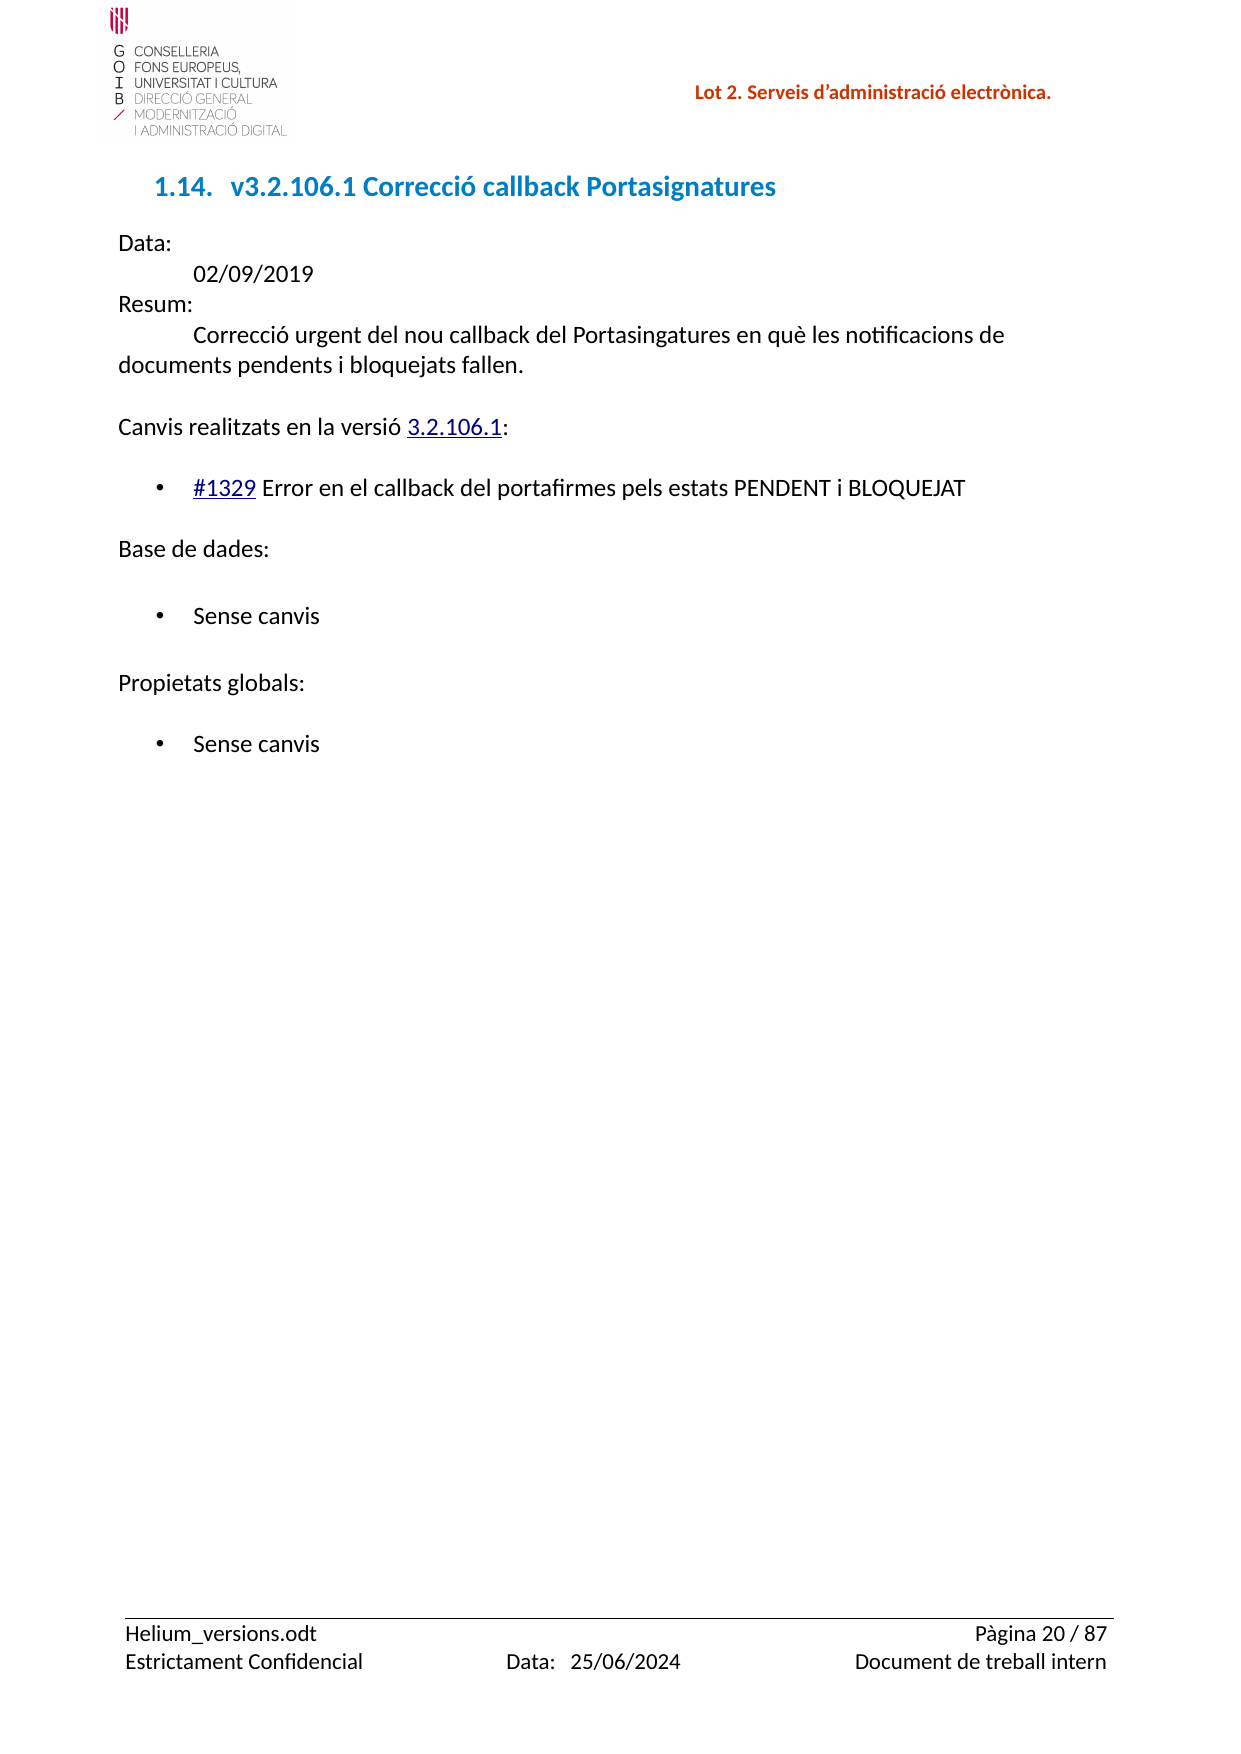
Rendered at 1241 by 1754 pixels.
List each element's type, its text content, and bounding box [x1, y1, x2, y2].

subtitle v3.2.106.1 Correcció callback Portasignatures [153, 168, 1122, 204]
text Resum: [118, 289, 1122, 319]
text Data: [118, 228, 1122, 258]
list Sense canvis [156, 728, 1122, 758]
picture [100, 0, 297, 144]
text Base de dades: [118, 533, 1122, 563]
text Propietats globals: [118, 667, 1122, 697]
text Canvis realitzats en la versió 3.2.106.1: [118, 411, 1122, 441]
text 02/09/2019 [118, 258, 1122, 289]
text Correcció urgent del nou callback del Portasingatures en què les notificacions de documents pendents i bloquejats fallen. [118, 319, 1122, 380]
list #1329 Error en el callback del portafirmes pels estats PENDENT i BLOQUEJAT [156, 472, 1122, 502]
list Sense canvis [156, 600, 1122, 630]
